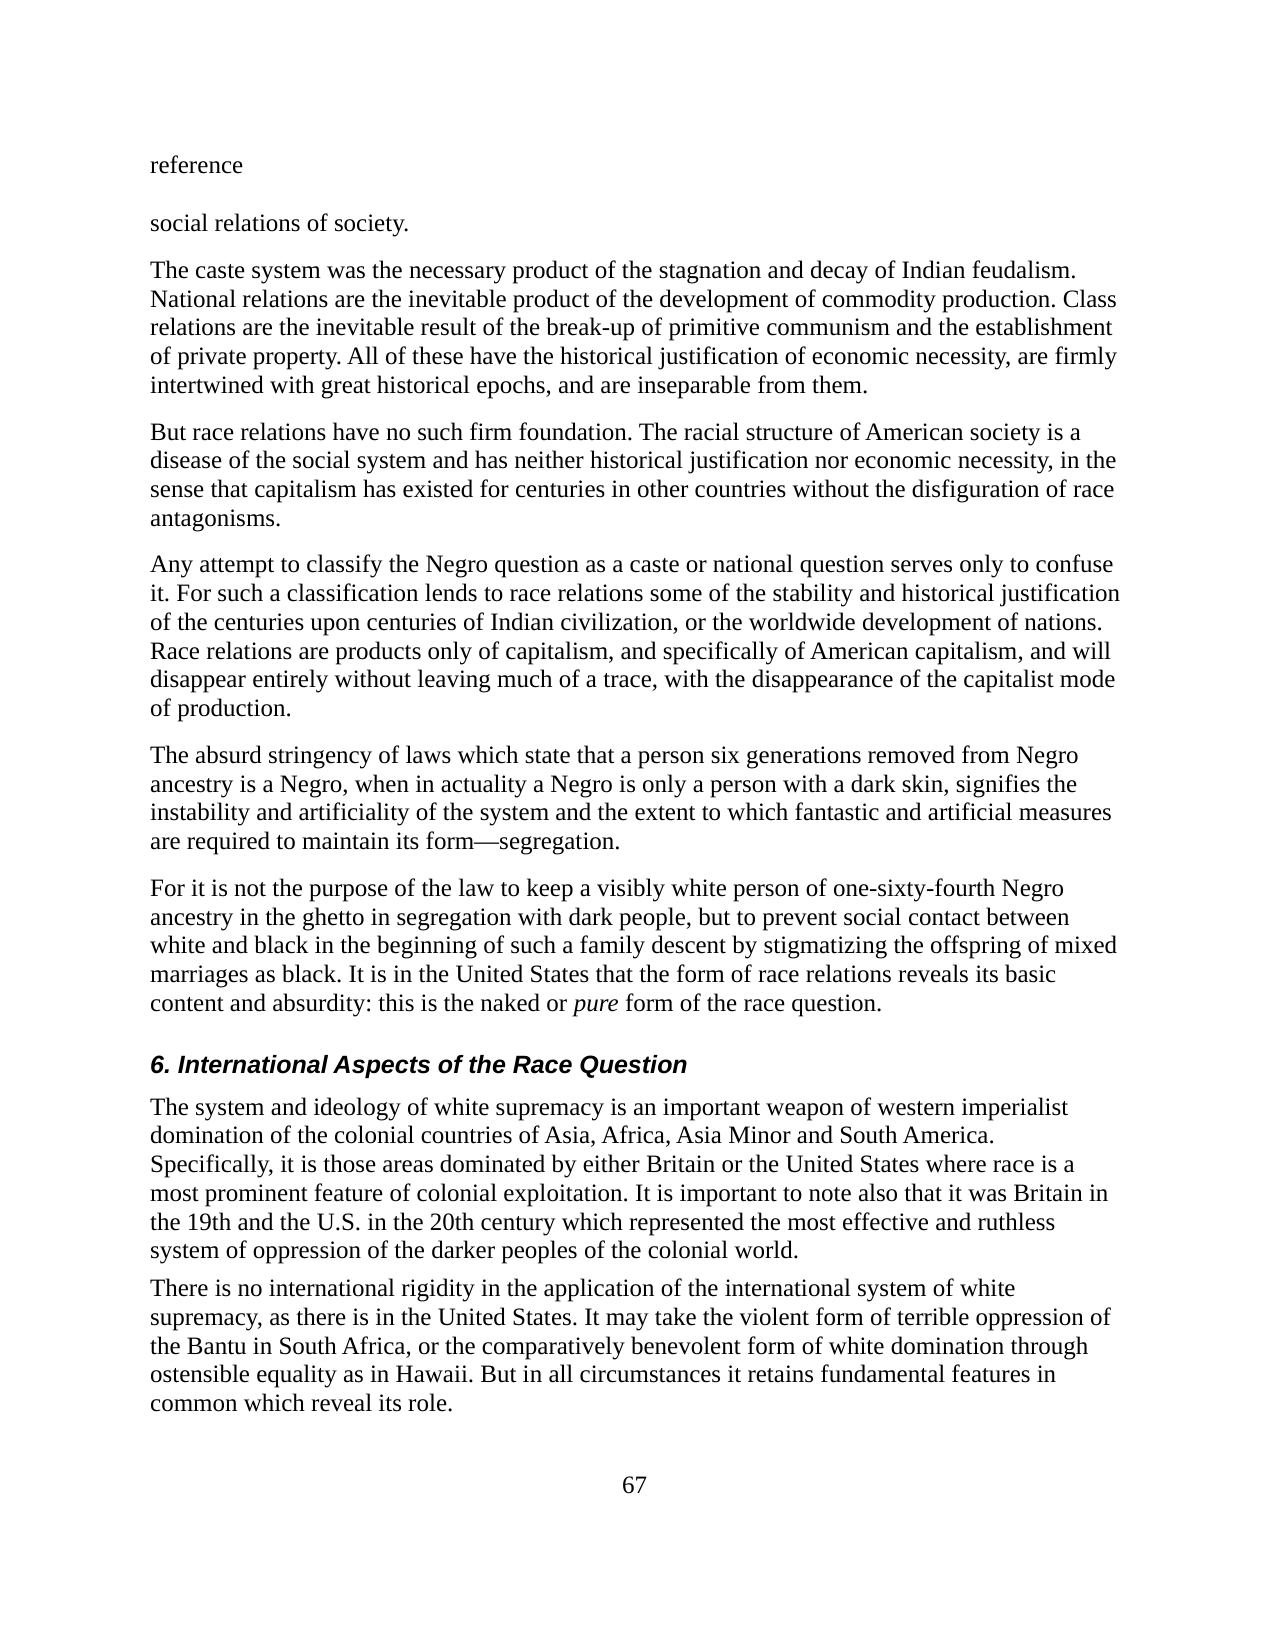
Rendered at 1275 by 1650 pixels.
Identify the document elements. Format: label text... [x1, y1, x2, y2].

text Any attempt to classify the Negro question as a caste or national question serves only to confuse it. For such a classification lends to race relations some of the stability and historical justification of the centuries upon centuries of Indian civilization, or the worldwide development of nations. Race relations are products only of capitalism, and specifically of American capitalism, and will disappear entirely without leaving much of a trace, with the disappearance of the capitalist mode of production. [150, 549, 1125, 722]
text The caste system was the necessary product of the stagnation and decay of Indian feudalism. National relations are the inevitable product of the development of commodity production. Class relations are the inevitable result of the break-up of primitive communism and the establishment of private property. All of these have the historical justification of economic necessity, are firmly intertwined with great historical epochs, and are inseparable from them. [150, 255, 1125, 399]
text There is no international rigidity in the application of the international system of white supremacy, as there is in the United States. It may take the violent form of terrible oppression of the Bantu in South Africa, or the comparatively benevolent form of white domination through ostensible equality as in Hawaii. But in all circumstances it retains fundamental features in common which reveal its role. [150, 1273, 1125, 1417]
text For it is not the purpose of the law to keep a visibly white person of one-sixty-fourth Negro ancestry in the ghetto in segregation with dark people, but to prevent social contact between white and black in the beginning of such a family descent by stigmatizing the offspring of mixed marriages as black. It is in the United States that the form of race relations reveals its basic content and absurdity: this is the naked or pure form of the race question. [150, 873, 1125, 1017]
subtitle 6. International Aspects of the Race Question [150, 1051, 1125, 1079]
text But race relations have no such firm foundation. The racial structure of American society is a disease of the social system and has neither historical justification nor economic necessity, in the sense that capitalism has existed for centuries in other countries without the disfiguration of race antagonisms. [150, 417, 1125, 532]
text The absurd stringency of laws which state that a person six generations removed from Negro ancestry is a Negro, when in actuality a Negro is only a person with a dark skin, signifies the instability and artificiality of the system and the extent to which fantastic and artificial measures are required to maintain its form—segregation. [150, 740, 1125, 855]
text social relations of society. [150, 208, 1125, 237]
text The system and ideology of white supremacy is an important weapon of western imperialist domination of the colonial countries of Asia, Africa, Asia Minor and South America. Specifically, it is those areas dominated by either Britain or the United States where race is a most prominent feature of colonial exploitation. It is important to note also that it was Britain in the 19th and the U.S. in the 20th century which represented the most effective and ruthless system of oppression of the darker peoples of the colonial world. [150, 1092, 1125, 1264]
